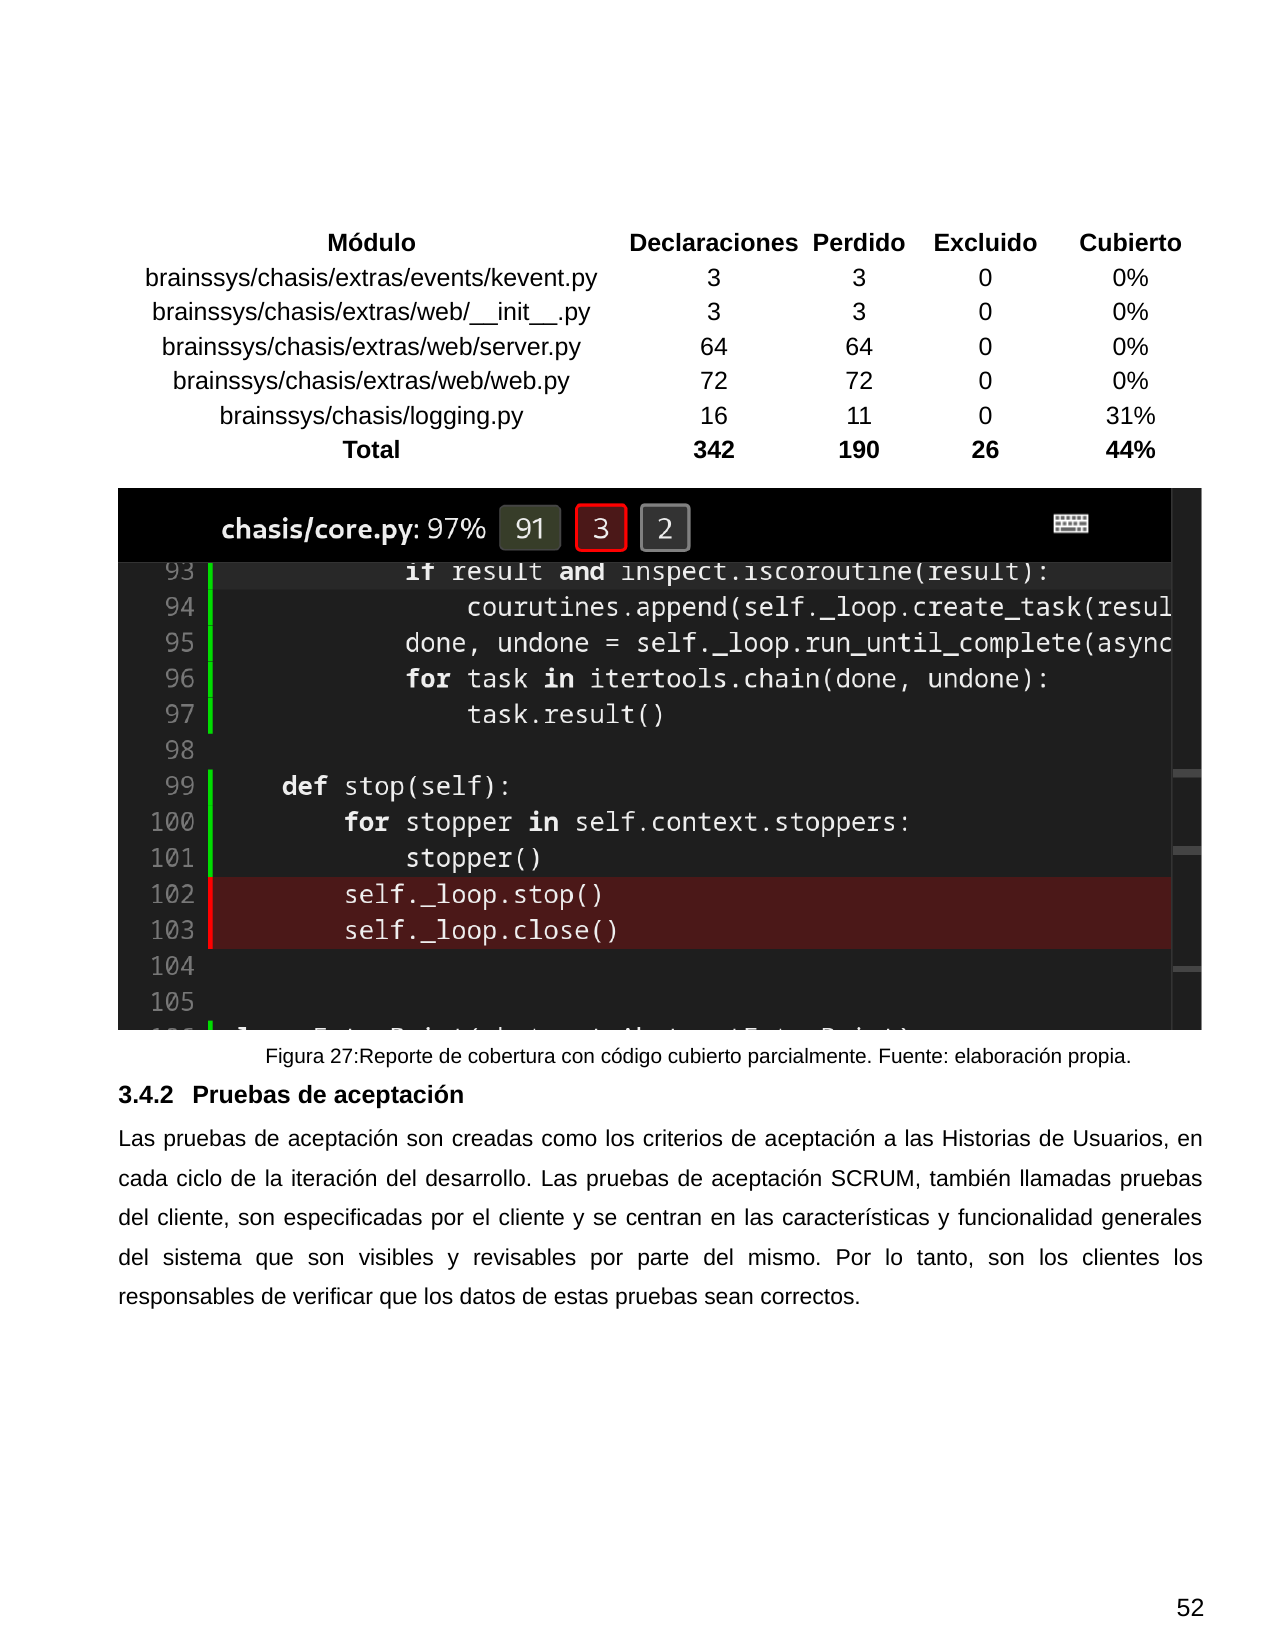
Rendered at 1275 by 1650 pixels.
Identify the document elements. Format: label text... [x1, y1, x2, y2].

text Las pruebas de aceptación son creadas como los criterios de aceptación a las Historias de Usuarios, en cada ciclo de la iteración del desarrollo. Las pruebas de aceptación SCRUM, también llamadas pruebas del cliente, son especificadas por el cliente y se centran en las características y funcionalidad generales del sistema que son visibles y revisables por parte del mismo. Por lo tanto, son los clientes los responsables de verificar que los datos de estas pruebas sean correctos. [118, 1125, 1204, 1309]
table_cell 0% [1056, 294, 1205, 329]
table_header Perdido [803, 225, 915, 259]
table_cell 0 [915, 398, 1056, 432]
table_cell 0 [915, 260, 1056, 294]
table_cell brainssys/chasis/extras/web/server.py [118, 329, 625, 363]
table_cell 342 [625, 433, 803, 467]
table_header Declaraciones [625, 225, 803, 259]
table_cell 11 [803, 398, 915, 432]
table_cell brainssys/chasis/extras/events/kevent.py [118, 260, 625, 294]
table_cell brainssys/chasis/extras/web/web.py [118, 363, 625, 398]
picture [118, 488, 1205, 1032]
table_cell brainssys/chasis/logging.py [118, 398, 625, 432]
table_cell 64 [803, 329, 915, 363]
table_cell 26 [915, 433, 1056, 467]
table_cell 0% [1056, 260, 1205, 294]
table_cell 3 [803, 294, 915, 329]
table_cell 3 [803, 260, 915, 294]
table_header Excluido [915, 225, 1056, 259]
table_cell 0 [915, 294, 1056, 329]
table_header Módulo [118, 225, 625, 259]
table_cell 64 [625, 329, 803, 363]
table_cell 0% [1056, 363, 1205, 398]
table_cell 3 [625, 260, 803, 294]
subtitle Pruebas de aceptación [118, 1080, 1204, 1109]
table_cell 0% [1056, 329, 1205, 363]
table_header Cubierto [1056, 225, 1205, 259]
list [156, 479, 1204, 488]
table_cell 72 [625, 363, 803, 398]
table_cell 0 [915, 363, 1056, 398]
table_cell 44% [1056, 433, 1205, 467]
table_cell 31% [1056, 398, 1205, 432]
table_cell 72 [803, 363, 915, 398]
table_cell brainssys/chasis/extras/web/__init__.py [118, 294, 625, 329]
table_cell 190 [803, 433, 915, 467]
table_cell 3 [625, 294, 803, 329]
table_cell 0 [915, 329, 1056, 363]
list Figura 27:Reporte de cobertura con código cubierto parcialmente. Fuente: elaboración propia. [156, 1032, 1204, 1068]
table_cell 16 [625, 398, 803, 432]
table_cell Total [118, 433, 625, 467]
